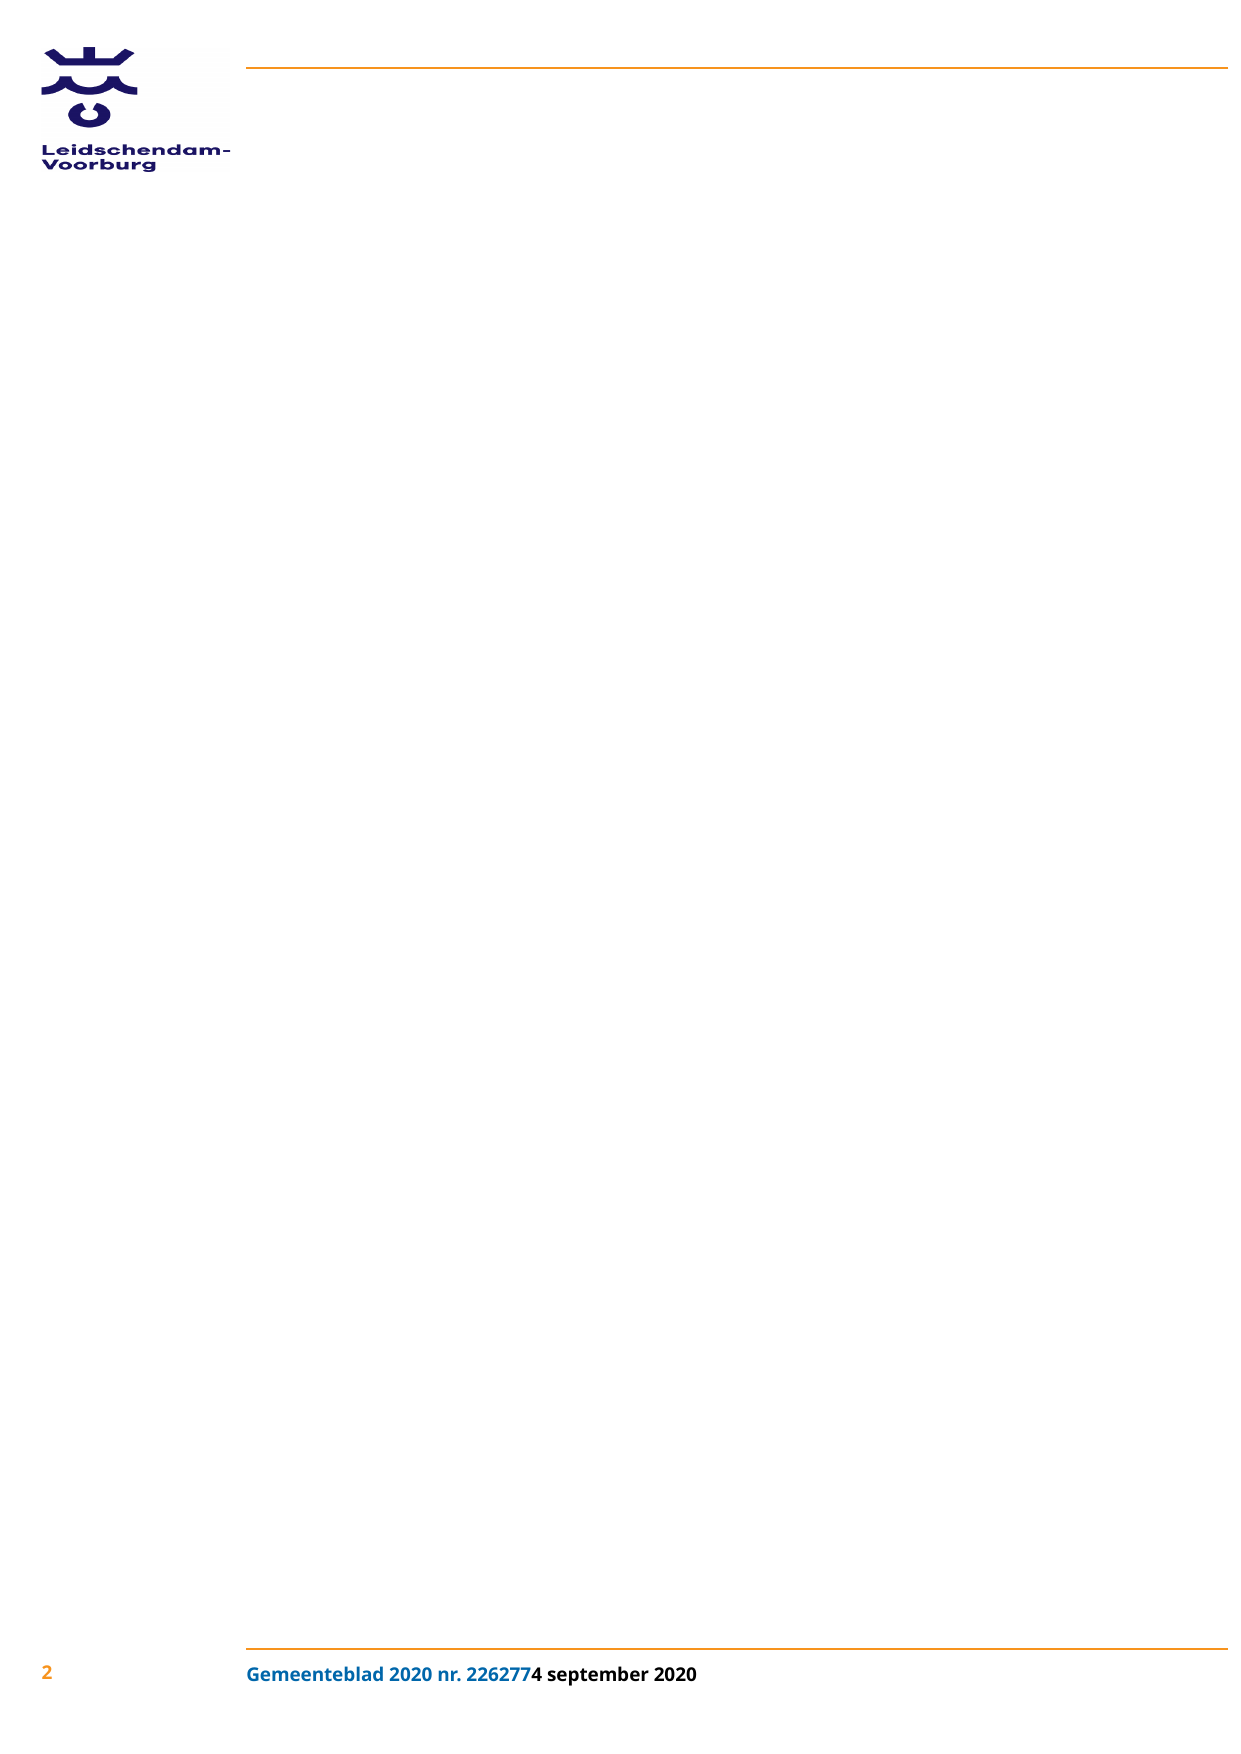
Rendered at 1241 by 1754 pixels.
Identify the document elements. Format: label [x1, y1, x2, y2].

picture [41, 47, 231, 172]
